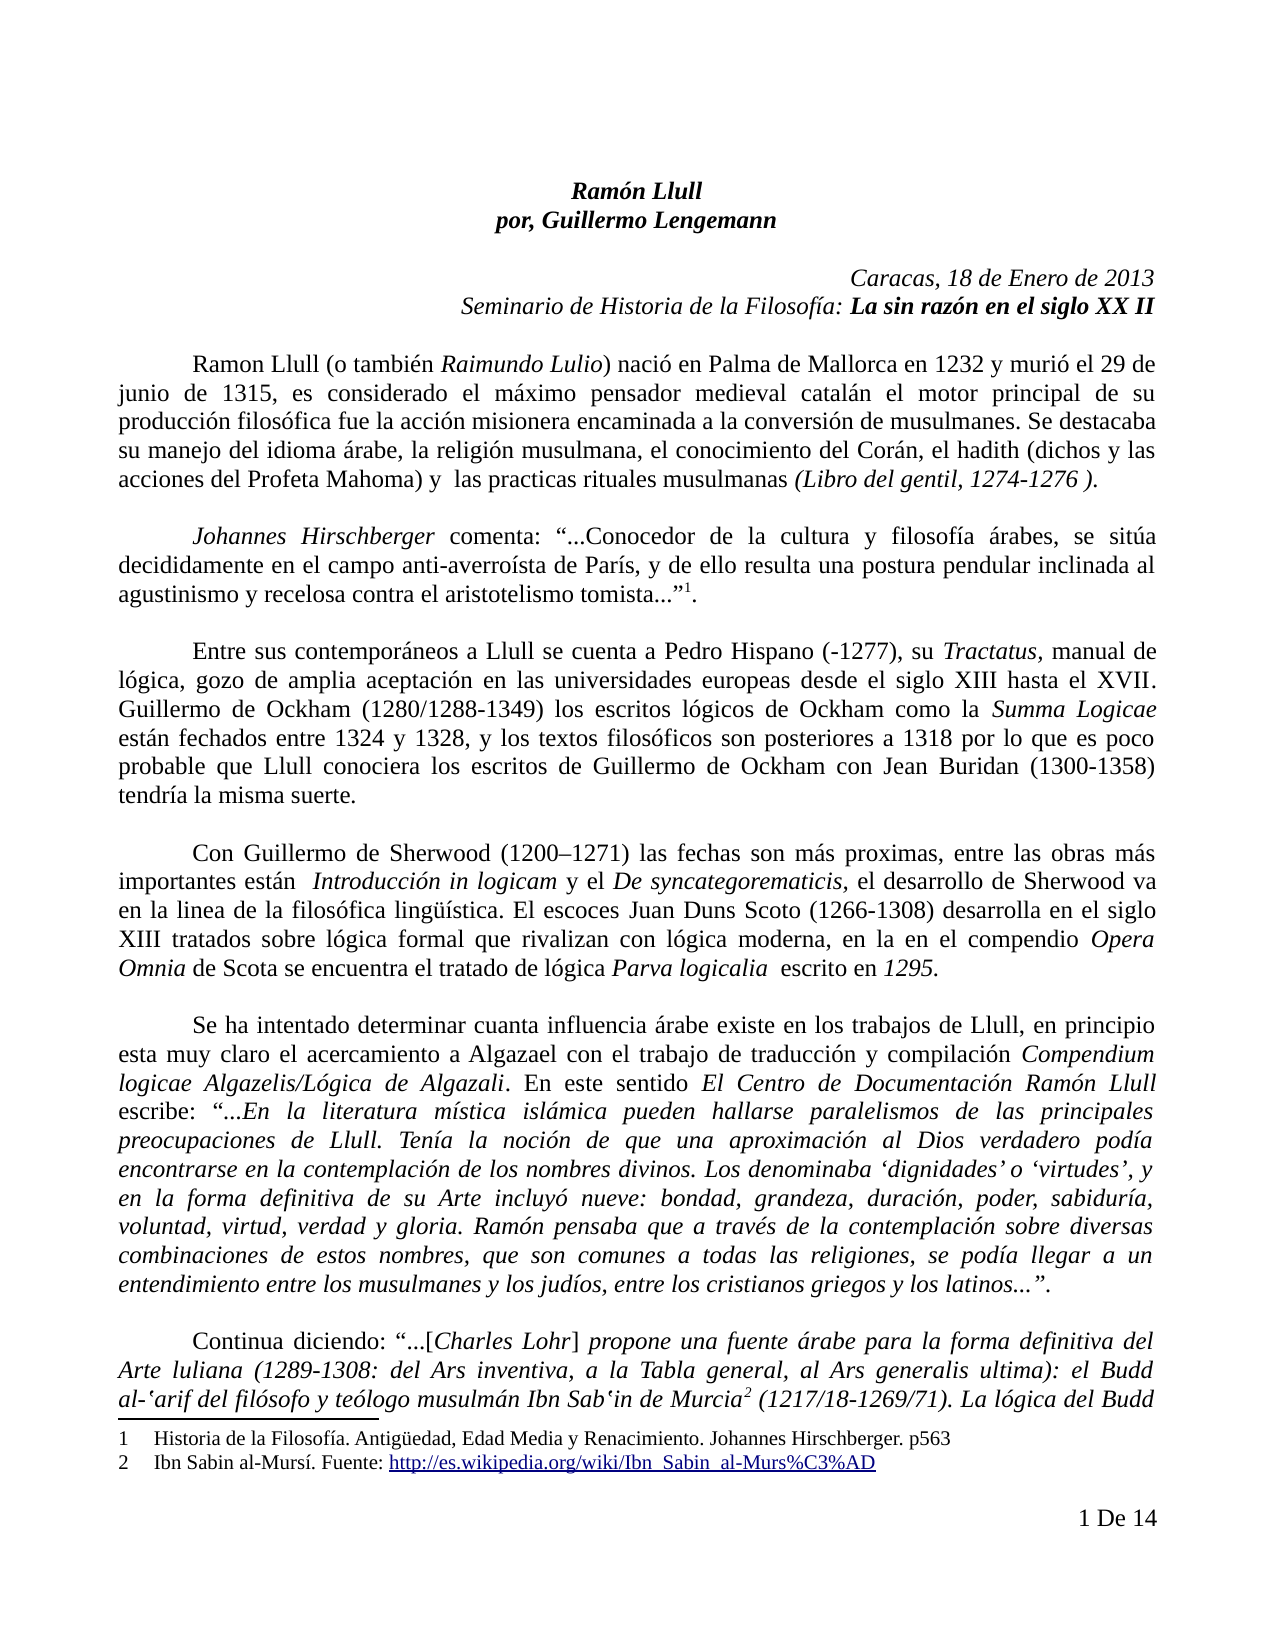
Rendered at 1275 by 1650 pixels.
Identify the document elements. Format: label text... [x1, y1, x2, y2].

text Seminario de Historia de la Filosofía: La sin razón en el siglo XX II [118, 291, 1157, 320]
text Se ha intentado determinar cuanta influencia árabe existe en los trabajos de Llull, en principio esta muy claro el acercamiento a Algazael con el trabajo de traducción y compilación Compendium logicae Algazelis/Lógica de Algazali. En este sentido El Centro de Documentación Ramón Llull escribe: “...En la literatura mística islámica pueden hallarse paralelismos de las principales preocupaciones de Llull. Tenía la noción de que una aproximación al Dios verdadero podía encontrarse en la contemplación de los nombres divinos. Los denominaba ‘dignidades’ o ‘virtudes’, y en la forma definitiva de su Arte incluyó nueve: bondad, grandeza, duración, poder, sabiduría, voluntad, virtud, verdad y gloria. Ramón pensaba que a través de la contemplación sobre diversas combinaciones de estos nombres, que son comunes a todas las religiones, se podía llegar a un entendimiento entre los musulmanes y los judíos, entre los cristianos griegos y los latinos...”. [118, 1010, 1157, 1298]
text por, Guillermo Lengemann [118, 205, 1157, 234]
text Continua diciendo: “...[Charles Lohr] propone una fuente árabe para la forma definitiva del Arte luliana (1289-1308: del Ars inventiva, a la Tabla general, al Ars generalis ultima): el Budd al-‛arif del filósofo y teólogo musulmán Ibn Sab‛in de Murcia (1217/18-1269/71). La lógica del Budd [118, 1326, 1157, 1413]
text Johannes Hirschberger comenta: “...Conocedor de la cultura y filosofía árabes, se sitúa decididamente en el campo anti-averroísta de París, y de ello resulta una postura pendular inclinada al agustinismo y recelosa contra el aristotelismo tomista...”. [118, 521, 1157, 608]
text Ramon Llull (o también Raimundo Lulio) nació en Palma de Mallorca en 1232 y murió el 29 de junio de 1315, es considerado el máximo pensador medieval catalán el motor principal de su producción filosófica fue la acción misionera encaminada a la conversión de musulmanes. Se destacaba su manejo del idioma árabe, la religión musulmana, el conocimiento del Corán, el hadith (dichos y las acciones del Profeta Mahoma) y las practicas rituales musulmanas (Libro del gentil, 1274-1276 ). [118, 349, 1157, 493]
text Ramón Llull [118, 176, 1157, 205]
text Con Guillermo de Sherwood (1200–1271) las fechas son más proximas, entre las obras más importantes están Introducción in logicam y el De syncategorematicis, el desarrollo de Sherwood va en la linea de la filosófica lingüística. El escoces Juan Duns Scoto (1266-1308) desarrolla en el siglo XIII tratados sobre lógica formal que rivalizan con lógica moderna, en la en el compendio Opera Omnia de Scota se encuentra el tratado de lógica Parva logicalia escrito en 1295. [118, 838, 1157, 981]
text Entre sus contemporáneos a Llull se cuenta a Pedro Hispano (-1277), su Tractatus, manual de lógica, gozo de amplia aceptación en las universidades europeas desde el siglo XIII hasta el XVII. Guillermo de Ockham (1280/1288-1349) los escritos lógicos de Ockham como la Summa Logicae están fechados entre 1324 y 1328, y los textos filosóficos son posteriores a 1318 por lo que es poco probable que Llull conociera los escritos de Guillermo de Ockham con Jean Buridan (1300-1358) tendría la misma suerte. [118, 636, 1157, 809]
text Ibn Sabin al-Mursí. Fuente: http://es.wikipedia.org/wiki/Ibn_Sabin_al-Murs%C3%AD [118, 1449, 1157, 1474]
text Caracas, 18 de Enero de 2013 [118, 263, 1157, 291]
text Historia de la Filosofía. Antigüedad, Edad Media y Renacimiento. Johannes Hirschberger. p563 [118, 1426, 1157, 1449]
